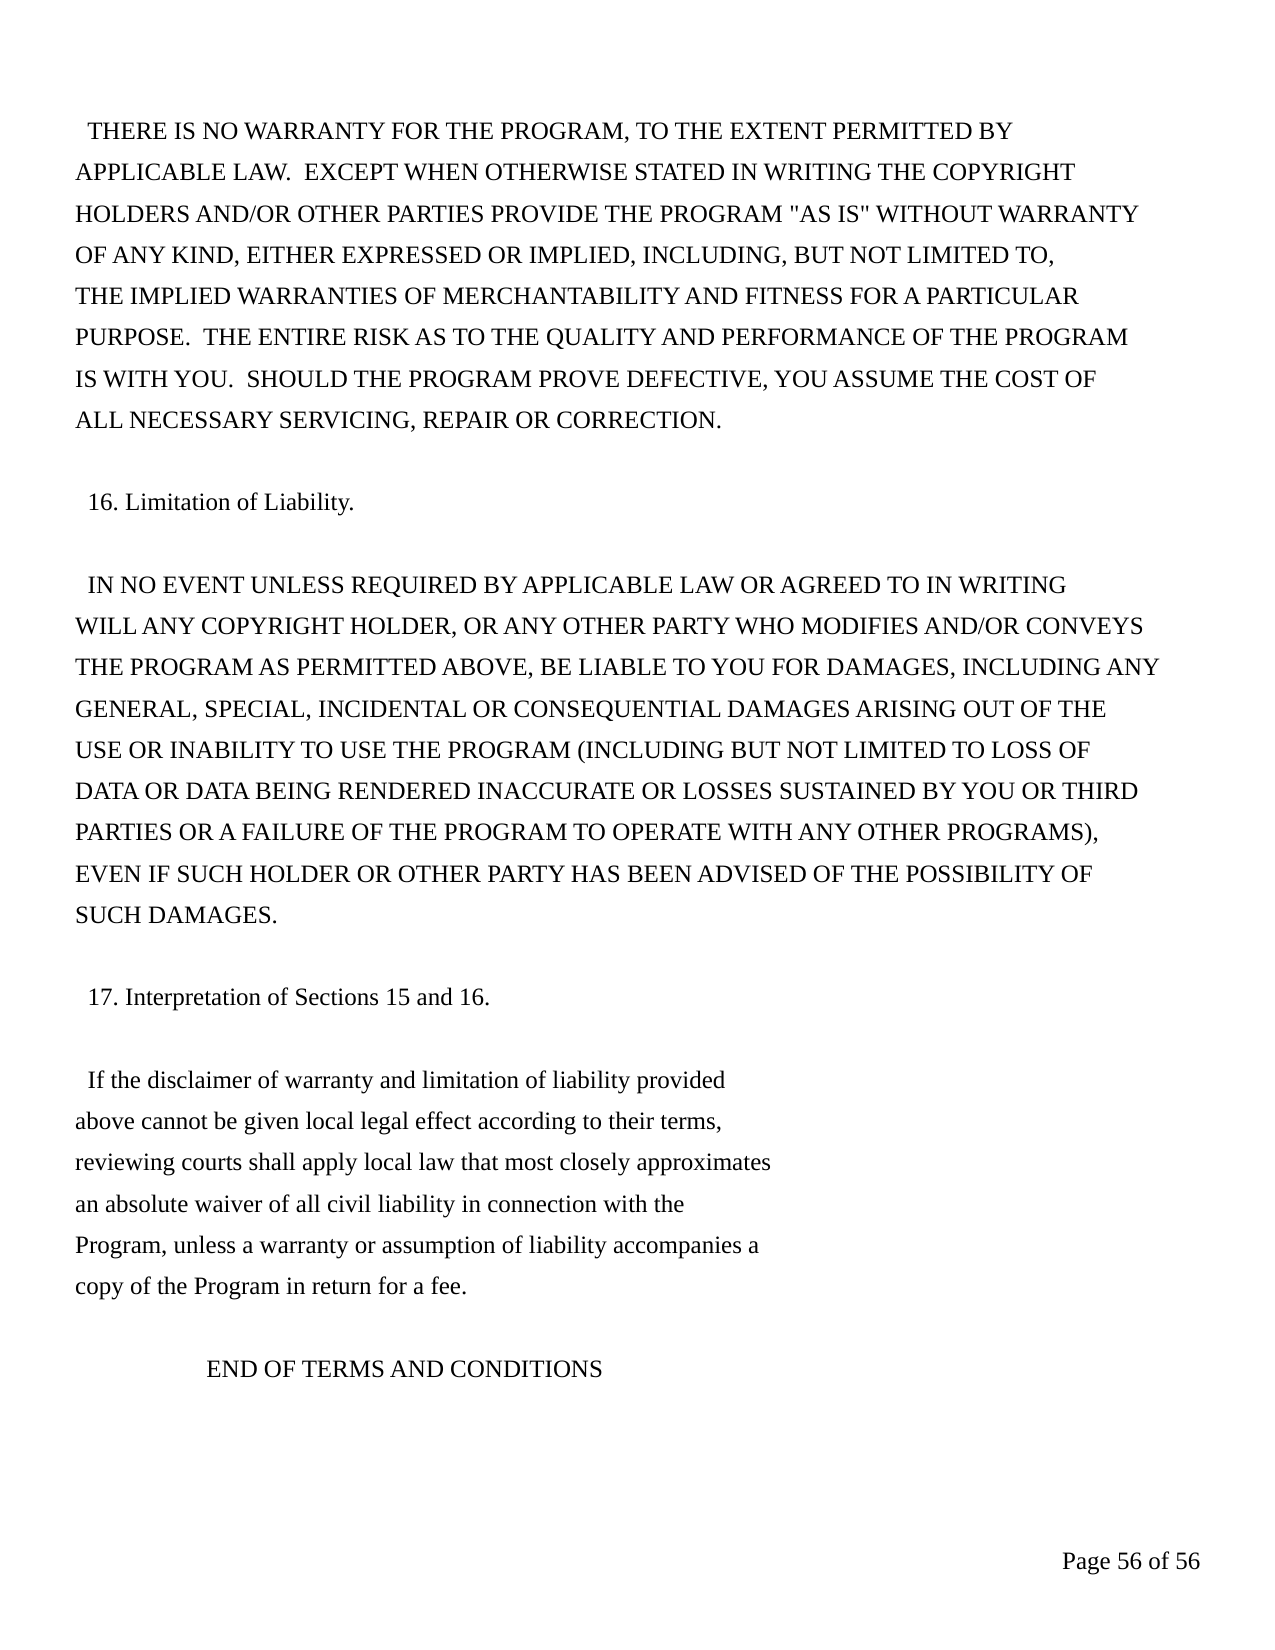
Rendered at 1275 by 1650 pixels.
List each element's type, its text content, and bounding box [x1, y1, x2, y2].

text WILL ANY COPYRIGHT HOLDER, OR ANY OTHER PARTY WHO MODIFIES AND/OR CONVEYS [75, 611, 1200, 640]
text HOLDERS AND/OR OTHER PARTIES PROVIDE THE PROGRAM "AS IS" WITHOUT WARRANTY [75, 199, 1200, 227]
text PARTIES OR A FAILURE OF THE PROGRAM TO OPERATE WITH ANY OTHER PROGRAMS), [75, 817, 1200, 846]
text ALL NECESSARY SERVICING, REPAIR OR CORRECTION. [75, 405, 1200, 434]
text If the disclaimer of warranty and limitation of liability provided [75, 1065, 1200, 1094]
text reviewing courts shall apply local law that most closely approximates [75, 1147, 1200, 1176]
text IN NO EVENT UNLESS REQUIRED BY APPLICABLE LAW OR AGREED TO IN WRITING [75, 570, 1200, 599]
text THE IMPLIED WARRANTIES OF MERCHANTABILITY AND FITNESS FOR A PARTICULAR [75, 281, 1200, 310]
text THE PROGRAM AS PERMITTED ABOVE, BE LIABLE TO YOU FOR DAMAGES, INCLUDING ANY [75, 652, 1200, 681]
text END OF TERMS AND CONDITIONS [75, 1354, 1200, 1382]
text 16. Limitation of Liability. [75, 487, 1200, 516]
text GENERAL, SPECIAL, INCIDENTAL OR CONSEQUENTIAL DAMAGES ARISING OUT OF THE [75, 694, 1200, 722]
text OF ANY KIND, EITHER EXPRESSED OR IMPLIED, INCLUDING, BUT NOT LIMITED TO, [75, 240, 1200, 269]
text IS WITH YOU. SHOULD THE PROGRAM PROVE DEFECTIVE, YOU ASSUME THE COST OF [75, 364, 1200, 392]
text Program, unless a warranty or assumption of liability accompanies a [75, 1230, 1200, 1259]
text EVEN IF SUCH HOLDER OR OTHER PARTY HAS BEEN ADVISED OF THE POSSIBILITY OF [75, 859, 1200, 887]
text above cannot be given local legal effect according to their terms, [75, 1106, 1200, 1135]
text PURPOSE. THE ENTIRE RISK AS TO THE QUALITY AND PERFORMANCE OF THE PROGRAM [75, 322, 1200, 351]
text an absolute waiver of all civil liability in connection with the [75, 1189, 1200, 1217]
text copy of the Program in return for a fee. [75, 1271, 1200, 1300]
text USE OR INABILITY TO USE THE PROGRAM (INCLUDING BUT NOT LIMITED TO LOSS OF [75, 735, 1200, 764]
text THERE IS NO WARRANTY FOR THE PROGRAM, TO THE EXTENT PERMITTED BY [75, 116, 1200, 145]
text DATA OR DATA BEING RENDERED INACCURATE OR LOSSES SUSTAINED BY YOU OR THIRD [75, 776, 1200, 805]
text APPLICABLE LAW. EXCEPT WHEN OTHERWISE STATED IN WRITING THE COPYRIGHT [75, 157, 1200, 186]
text 17. Interpretation of Sections 15 and 16. [75, 982, 1200, 1011]
text SUCH DAMAGES. [75, 900, 1200, 929]
